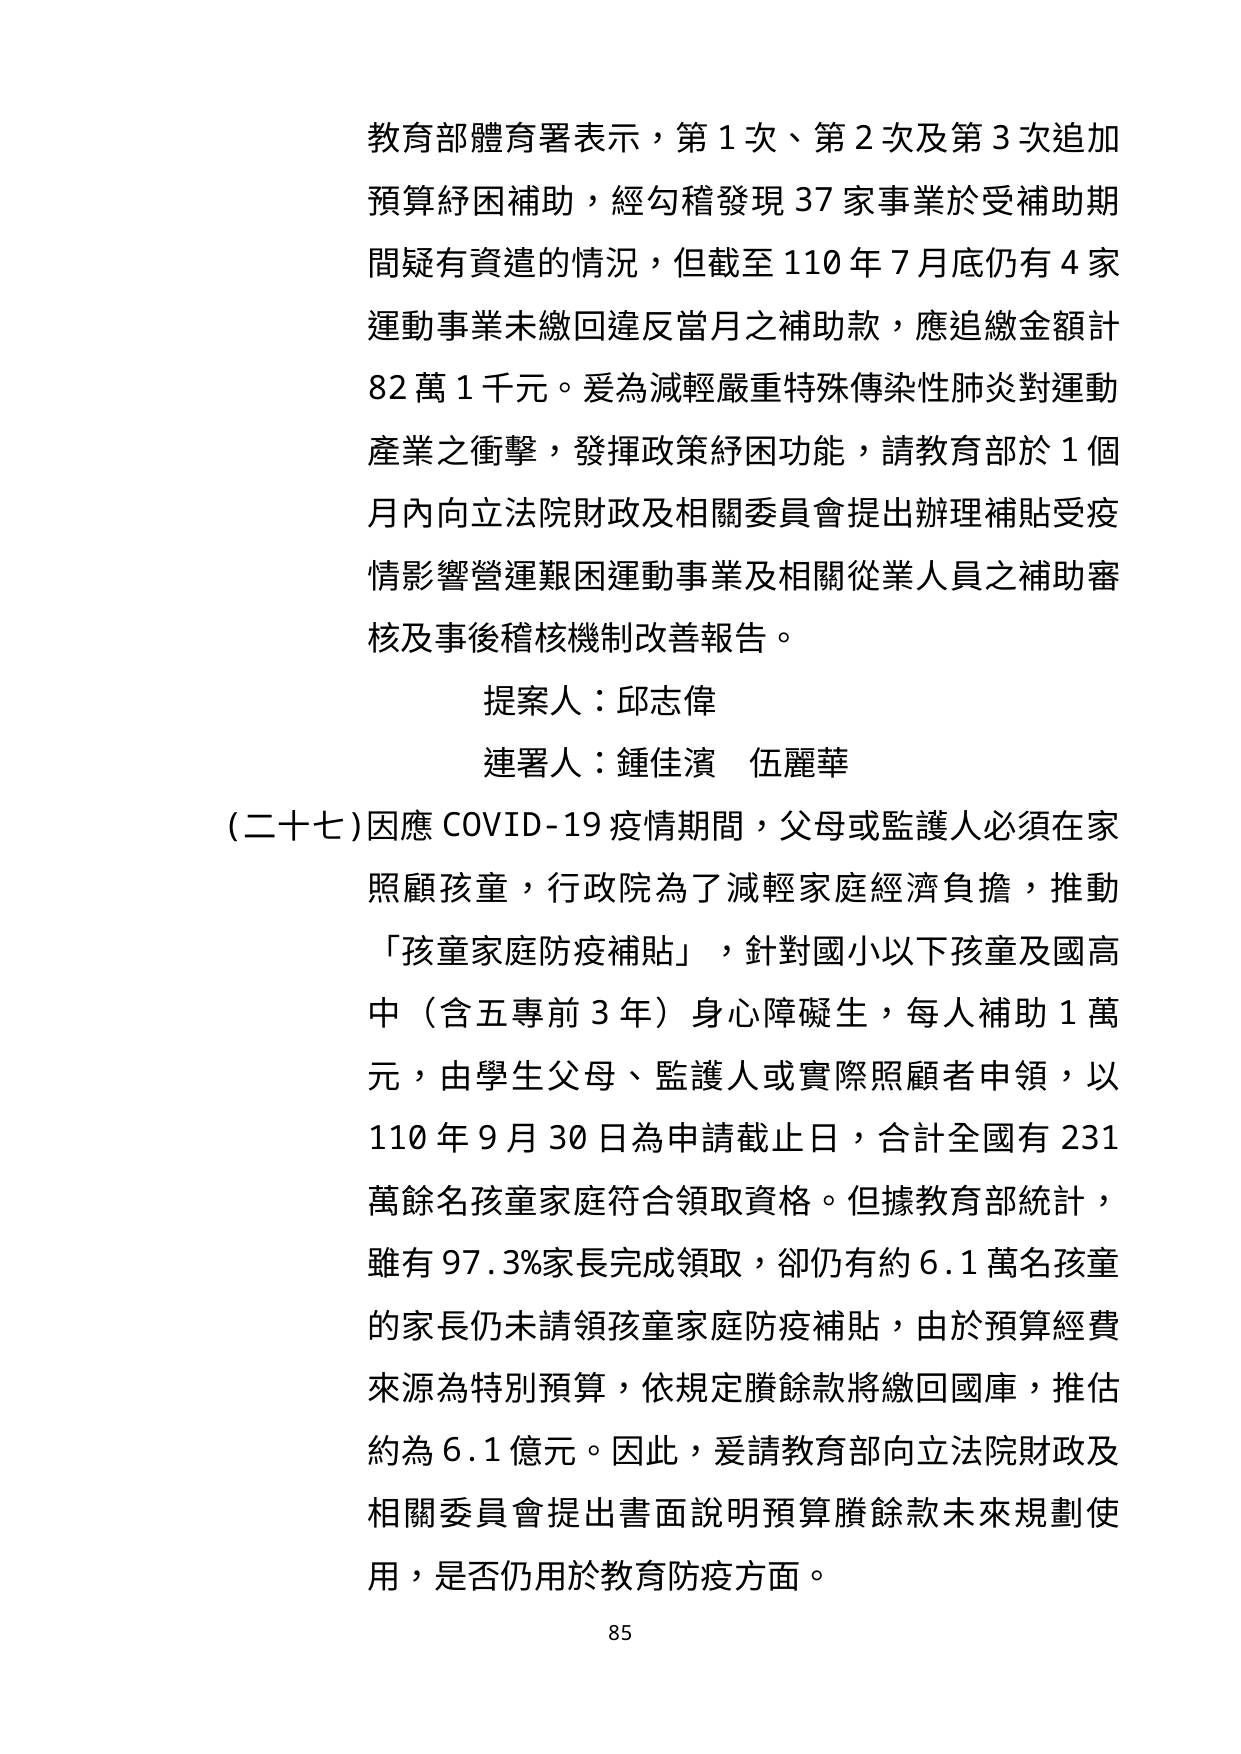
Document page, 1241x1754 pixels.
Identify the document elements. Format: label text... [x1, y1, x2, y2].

text 連署人：鍾佳濱 伍麗華 [483, 719, 1120, 782]
text 教育部體育署表示，第1次、第2次及第3次追加預算紓困補助，經勾稽發現37家事業於受補助期間疑有資遣的情況，但截至110年7月底仍有4家運動事業未繳回違反當月之補助款，應追繳金額計82萬1千元。爰為減輕嚴重特殊傳染性肺炎對運動產業之衝擊，發揮政策紓困功能，請教育部於1個月內向立法院財政及相關委員會提出辦理補貼受疫情影響營運艱困運動事業及相關從業人員之補助審核及事後稽核機制改善報告。 [223, 94, 1120, 657]
text 提案人：邱志偉 [483, 657, 1120, 719]
text (二十七)因應COVID-19疫情期間，父母或監護人必須在家照顧孩童，行政院為了減輕家庭經濟負擔，推動「孩童家庭防疫補貼」，針對國小以下孩童及國高中（含五專前3年）身心障礙生，每人補助1萬元，由學生父母、監護人或實際照顧者申領，以110年9月30日為申請截止日，合計全國有231萬餘名孩童家庭符合領取資格。但據教育部統計，雖有97.3%家長完成領取，卻仍有約6.1萬名孩童的家長仍未請領孩童家庭防疫補貼，由於預算經費來源為特別預算，依規定賸餘款將繳回國庫，推估約為6.1億元。因此，爰請教育部向立法院財政及相關委員會提出書面說明預算賸餘款未來規劃使用，是否仍用於教育防疫方面。 [223, 782, 1120, 1594]
